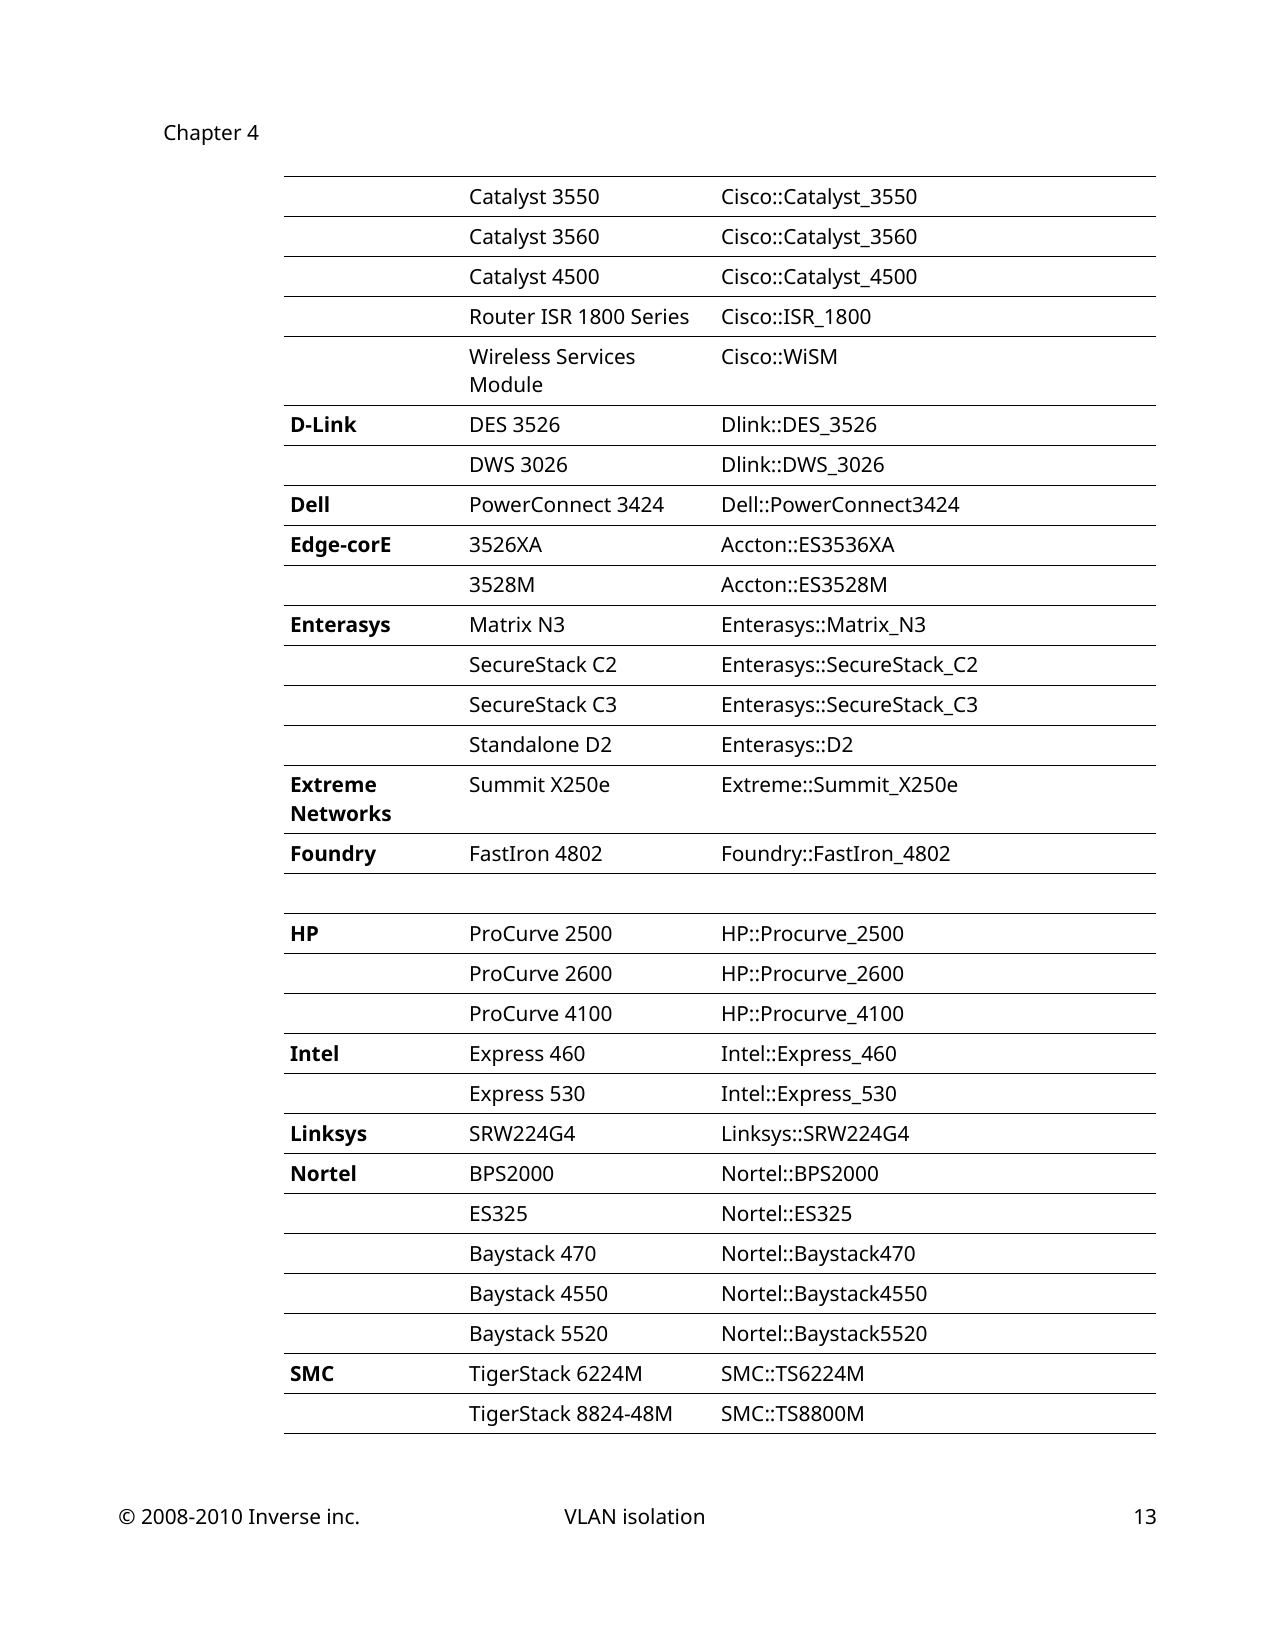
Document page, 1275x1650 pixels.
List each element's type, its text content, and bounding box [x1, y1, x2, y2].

table_cell [284, 446, 463, 484]
table_cell [284, 1234, 463, 1273]
table_cell ES325 [463, 1194, 715, 1233]
table_cell Foundry::FastIron_4802 [715, 834, 1156, 873]
table_cell [284, 874, 463, 913]
table_cell [284, 177, 463, 216]
table_cell Cisco::Catalyst_4500 [715, 257, 1156, 296]
table_cell HP::Procurve_4100 [715, 994, 1156, 1033]
table_cell [715, 874, 1156, 913]
table_cell FastIron 4802 [463, 834, 715, 873]
table_cell [284, 686, 463, 724]
table_cell Accton::ES3528M [715, 566, 1156, 604]
table_cell Extreme Networks [284, 766, 463, 833]
table_cell Nortel::Baystack5520 [715, 1314, 1156, 1353]
table_cell Enterasys [284, 606, 463, 644]
table_cell Standalone D2 [463, 726, 715, 764]
table_cell [284, 1194, 463, 1233]
table_cell [284, 954, 463, 993]
table_cell BPS2000 [463, 1154, 715, 1193]
table_cell Enterasys::SecureStack_C3 [715, 686, 1156, 724]
table_cell Cisco::Catalyst_3550 [715, 177, 1156, 216]
table_cell Linksys [284, 1114, 463, 1153]
table_cell Baystack 470 [463, 1234, 715, 1273]
table_cell DWS 3026 [463, 446, 715, 484]
table_cell HP::Procurve_2500 [715, 914, 1156, 953]
table_cell Enterasys::SecureStack_C2 [715, 646, 1156, 684]
table_cell [284, 337, 463, 404]
table_cell Baystack 4550 [463, 1274, 715, 1313]
table_cell Linksys::SRW224G4 [715, 1114, 1156, 1153]
table_cell ProCurve 2600 [463, 954, 715, 993]
table_cell Enterasys::D2 [715, 726, 1156, 764]
table_cell Foundry [284, 834, 463, 873]
table_cell Dlink::DWS_3026 [715, 446, 1156, 484]
table_cell Edge-corE [284, 526, 463, 564]
table_cell Dell::PowerConnect3424 [715, 486, 1156, 524]
table_cell [284, 566, 463, 604]
table_cell Enterasys::Matrix_N3 [715, 606, 1156, 644]
table_cell Matrix N3 [463, 606, 715, 644]
table_cell [284, 297, 463, 336]
table_cell Nortel::Baystack470 [715, 1234, 1156, 1273]
table_cell SMC::TS6224M [715, 1354, 1156, 1393]
table_cell [284, 1394, 463, 1433]
table_cell Catalyst 3560 [463, 217, 715, 256]
table_cell [463, 874, 715, 913]
table_cell Nortel::BPS2000 [715, 1154, 1156, 1193]
table_cell 3528M [463, 566, 715, 604]
table_cell Wireless Services Module [463, 337, 715, 404]
table_cell Express 530 [463, 1074, 715, 1113]
table_cell Baystack 5520 [463, 1314, 715, 1353]
table_cell PowerConnect 3424 [463, 486, 715, 524]
table_cell DES 3526 [463, 406, 715, 444]
table_cell HP [284, 914, 463, 953]
table_cell [284, 994, 463, 1033]
table_cell HP::Procurve_2600 [715, 954, 1156, 993]
table_cell SecureStack C2 [463, 646, 715, 684]
table_cell Cisco::WiSM [715, 337, 1156, 404]
table_cell Intel [284, 1034, 463, 1073]
table_cell [284, 726, 463, 764]
table_cell Dlink::DES_3526 [715, 406, 1156, 444]
table_cell Nortel [284, 1154, 463, 1193]
table_cell SRW224G4 [463, 1114, 715, 1153]
table_cell Nortel::Baystack4550 [715, 1274, 1156, 1313]
table_cell Catalyst 3550 [463, 177, 715, 216]
table_cell [284, 217, 463, 256]
table_cell SMC::TS8800M [715, 1394, 1156, 1433]
table_cell Summit X250e [463, 766, 715, 833]
table_cell Cisco::Catalyst_3560 [715, 217, 1156, 256]
table_cell D-Link [284, 406, 463, 444]
table_cell Catalyst 4500 [463, 257, 715, 296]
table_cell [284, 1314, 463, 1353]
table_cell ProCurve 2500 [463, 914, 715, 953]
table_cell TigerStack 6224M [463, 1354, 715, 1393]
table_cell Intel::Express_460 [715, 1034, 1156, 1073]
table_cell [284, 646, 463, 684]
table_cell [284, 257, 463, 296]
table_cell 3526XA [463, 526, 715, 564]
table_cell Dell [284, 486, 463, 524]
table_cell Cisco::ISR_1800 [715, 297, 1156, 336]
table_cell Router ISR 1800 Series [463, 297, 715, 336]
table_cell SecureStack C3 [463, 686, 715, 724]
table_cell TigerStack 8824-48M [463, 1394, 715, 1433]
table_cell [284, 1074, 463, 1113]
table_cell ProCurve 4100 [463, 994, 715, 1033]
table_cell Express 460 [463, 1034, 715, 1073]
table_cell [284, 1274, 463, 1313]
table_cell Nortel::ES325 [715, 1194, 1156, 1233]
table_cell Intel::Express_530 [715, 1074, 1156, 1113]
table_cell SMC [284, 1354, 463, 1393]
table_cell Accton::ES3536XA [715, 526, 1156, 564]
table_cell Extreme::Summit_X250e [715, 766, 1156, 833]
